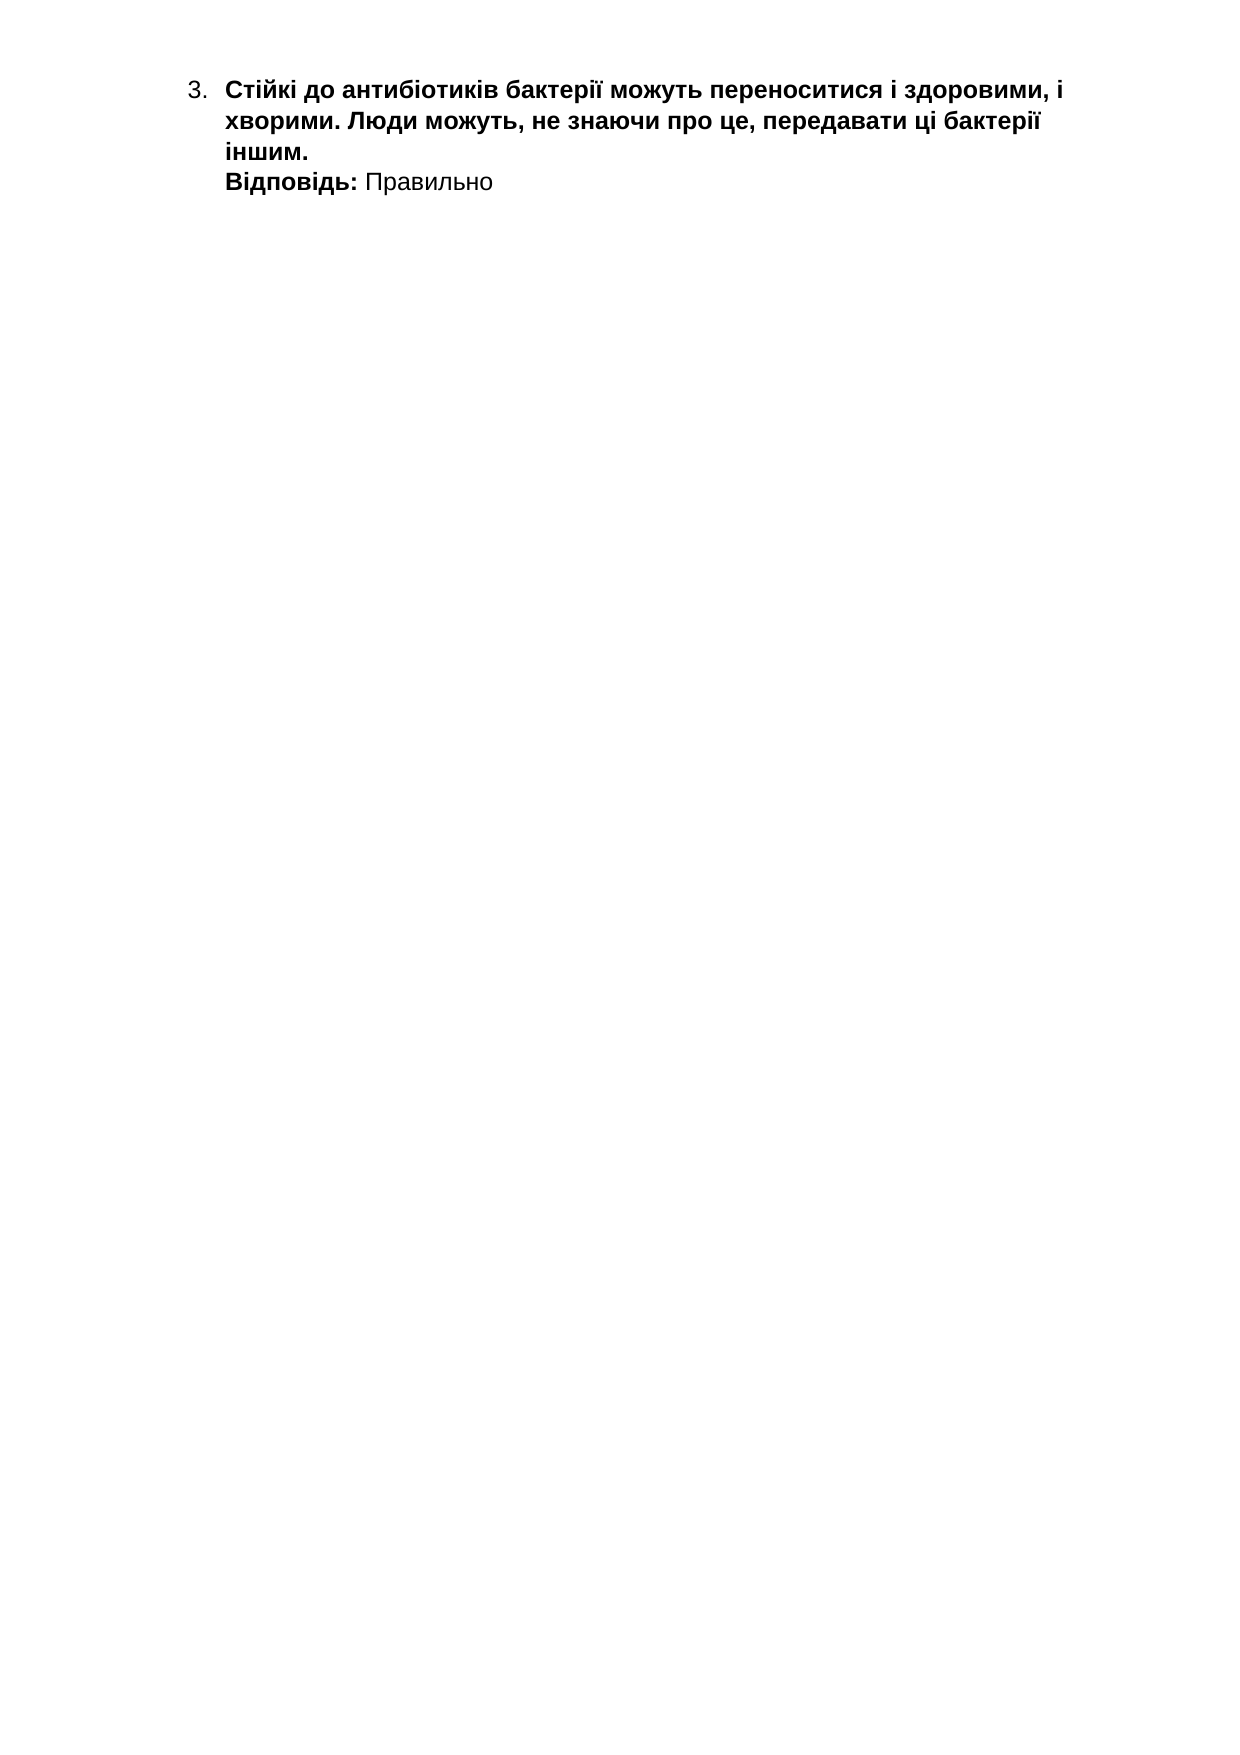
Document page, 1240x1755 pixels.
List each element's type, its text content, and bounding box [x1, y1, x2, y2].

list Відповідь: Правильно [225, 167, 1107, 196]
list Стійкі до антибіотиків бактерії можуть переноситися і здоровими, і хворими. Люди можуть, не знаючи про це, передавати ці бактерії іншим. [187, 75, 1107, 165]
